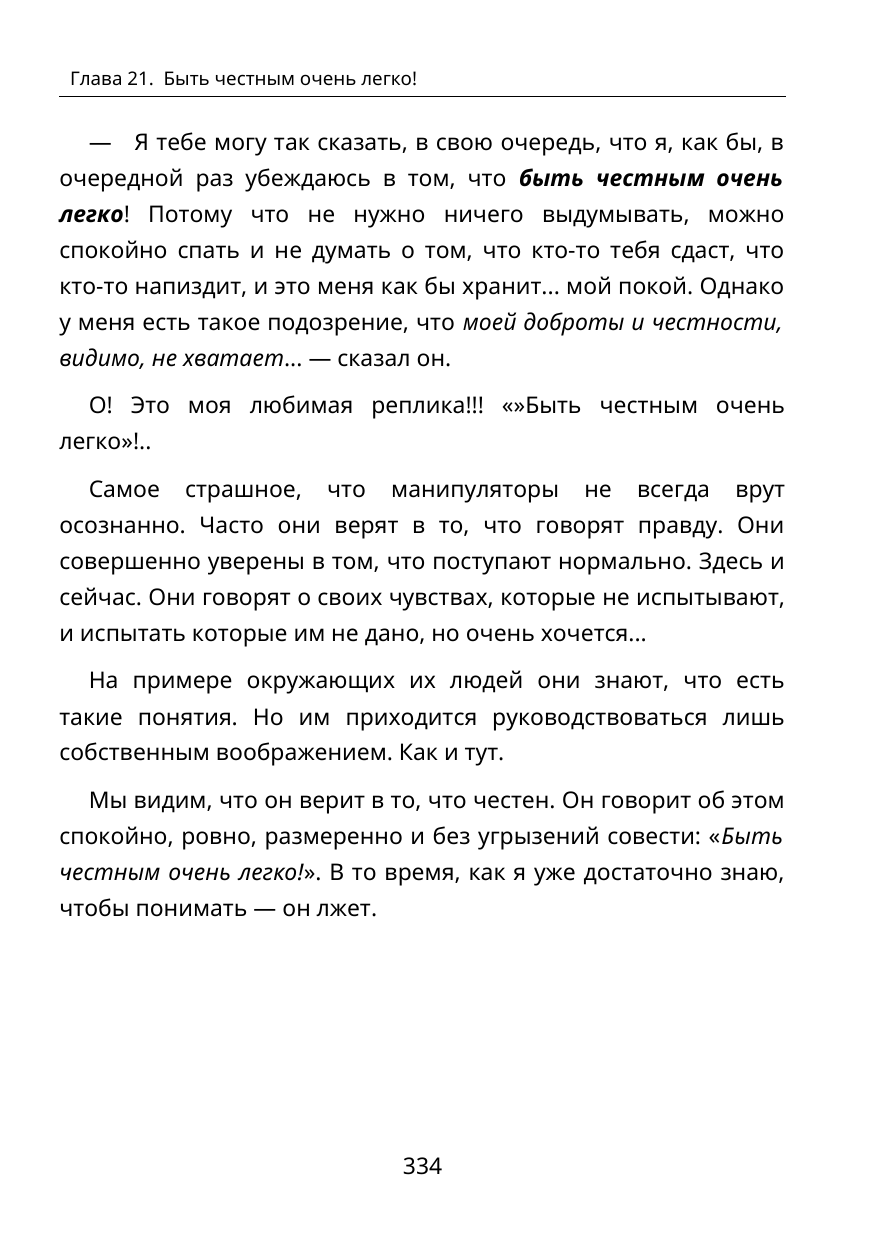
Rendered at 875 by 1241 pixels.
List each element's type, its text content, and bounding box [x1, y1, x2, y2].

text Мы видим, что он верит в то, что честен. Он говорит об этом спокойно, ровно, размеренно и без угрызений совести: «Быть честным очень легко!». В то время, как я уже достаточно знаю, чтобы понимать — он лжет. [59, 784, 786, 923]
text Самое страшное, что манипуляторы не всегда врут осознанно. Часто они верят в то, что говорят правду. Они совершенно уверены в том, что поступают нормально. Здесь и сейчас. Они говорят о своих чувствах, которые не испытывают, и испытать которые им не дано, но очень хочется... [59, 473, 786, 648]
list Я тебе могу так сказать, в свою очередь, что я, как бы, в очередной раз убеждаюсь в том, что быть честным очень легко! Потому что не нужно ничего выдумывать, можно спокойно спать и не думать о том, что кто-то тебя сдаст, что кто-то напиздит, и это меня как бы хранит... мой покой. Однако у меня есть такое подозрение, что моей доброты и честности, видимо, не хватает... — сказал он. [59, 126, 786, 373]
text О! Это моя любимая реплика!!! «»Быть честным очень легко»!.. [59, 389, 786, 457]
text На примере окружающих их людей они знают, что есть такие понятия. Но им приходится руководствоваться лишь собственным воображением. Как и тут. [59, 664, 786, 768]
